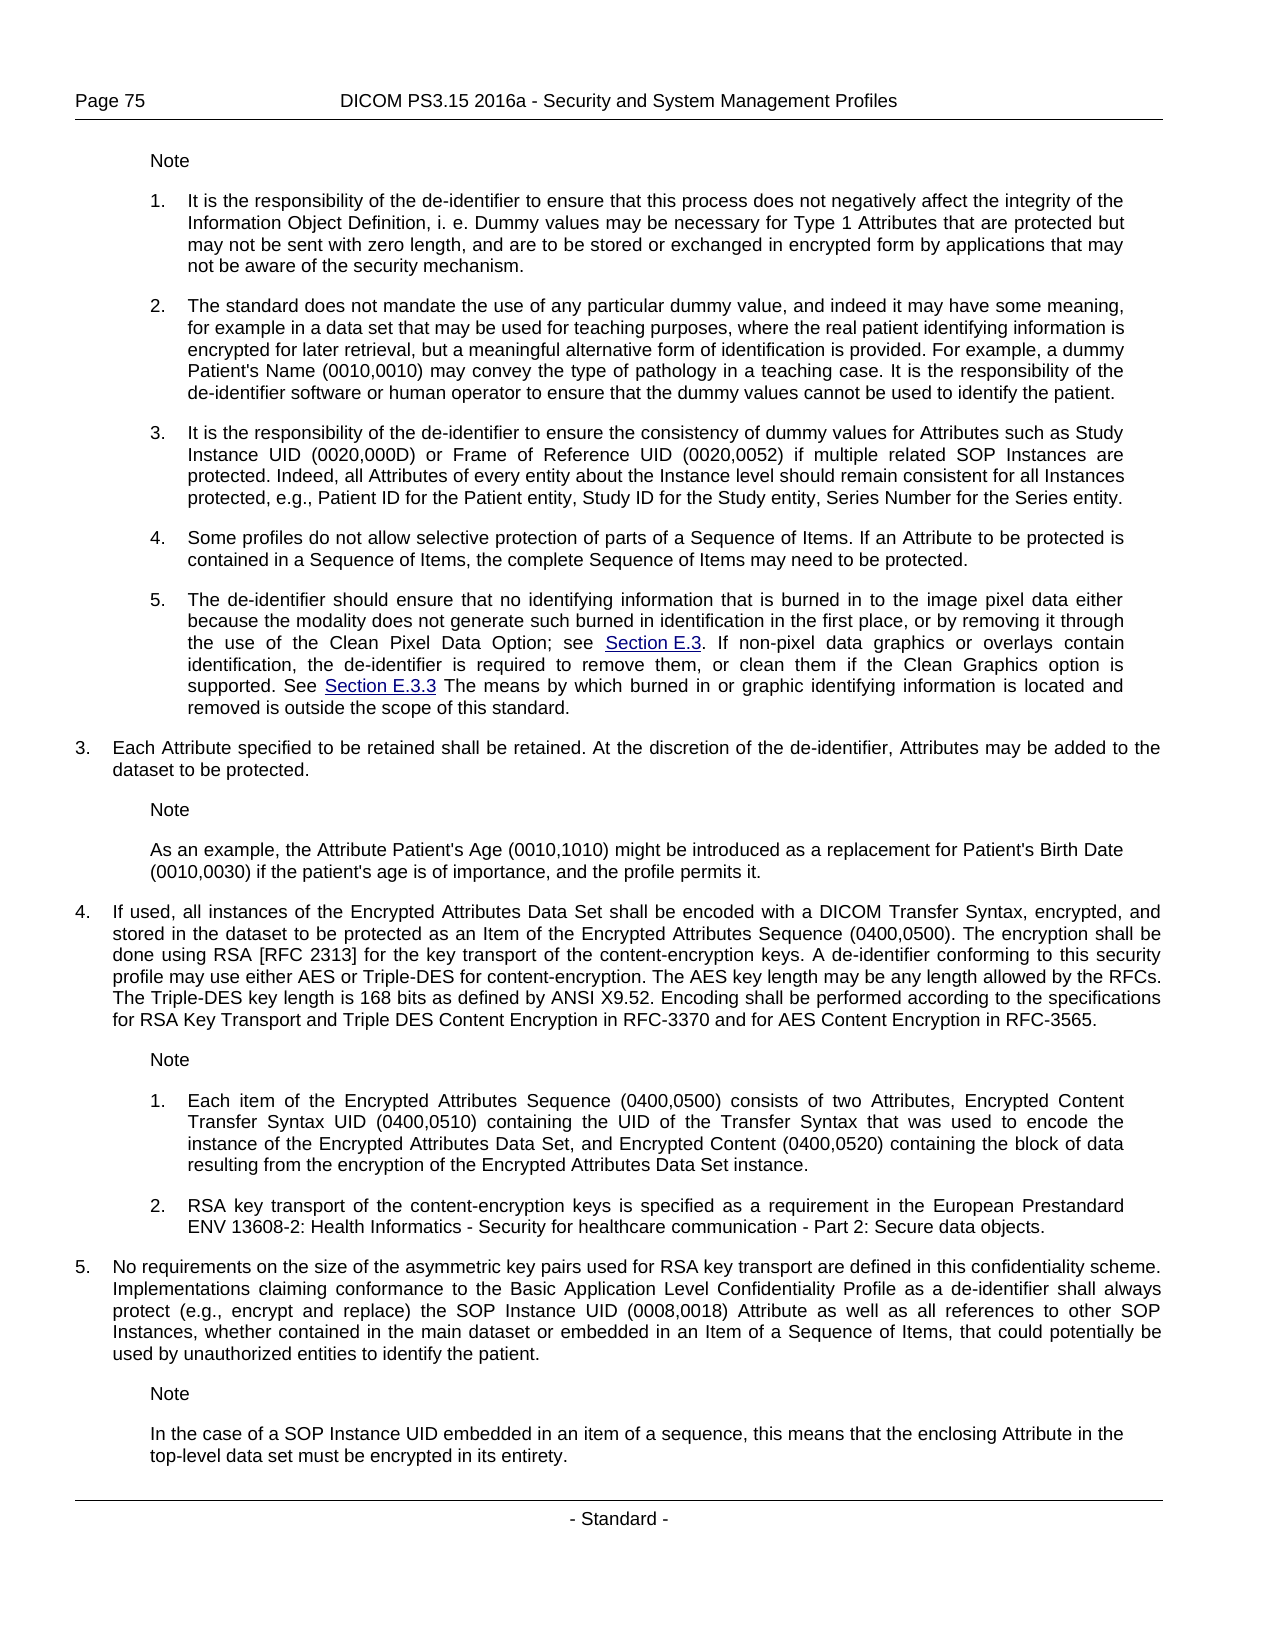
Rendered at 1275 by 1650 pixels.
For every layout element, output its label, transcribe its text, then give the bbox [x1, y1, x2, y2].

list Some profiles do not allow selective protection of parts of a Sequence of Items. If an Attribute to be protected is contained in a Sequence of Items, the complete Sequence of Items may need to be protected. [150, 527, 1125, 570]
list Note [112, 1383, 1125, 1404]
list Note [112, 1049, 1125, 1071]
list As an example, the Attribute Patient's Age (0010,1010) might be introduced as a replacement for Patient's Birth Date (0010,0030) if the patient's age is of importance, and the profile permits it. [112, 839, 1125, 882]
list RSA key transport of the content-encryption keys is specified as a requirement in the European Prestandard ENV 13608-2: Health Informatics - Security for healthcare communication - Part 2: Secure data objects. [150, 1194, 1125, 1237]
list Note [112, 799, 1125, 820]
list It is the responsibility of the de-identifier to ensure the consistency of dummy values for Attributes such as Study Instance UID (0020,000D) or Frame of Reference UID (0020,0052) if multiple related SOP Instances are protected. Indeed, all Attributes of every entity about the Instance level should remain consistent for all Instances protected, e.g., Patient ID for the Patient entity, Study ID for the Study entity, Series Number for the Series entity. [150, 422, 1125, 508]
list It is the responsibility of the de-identifier to ensure that this process does not negatively affect the integrity of the Information Object Definition, i. e. Dummy values may be necessary for Type 1 Attributes that are protected but may not be sent with zero length, and are to be stored or exchanged in encrypted form by applications that may not be aware of the security mechanism. [150, 190, 1125, 277]
list No requirements on the size of the asymmetric key pairs used for RSA key transport are defined in this confidentiality scheme. Implementations claiming conformance to the Basic Application Level Confidentiality Profile as a de-identifier shall always protect (e.g., encrypt and replace) the SOP Instance UID (0008,0018) Attribute as well as all references to other SOP Instances, whether contained in the main dataset or embedded in an Item of a Sequence of Items, that could potentially be used by unauthorized entities to identify the patient. [75, 1256, 1162, 1364]
list The de-identifier should ensure that no identifying information that is burned in to the image pixel data either because the modality does not generate such burned in identification in the first place, or by removing it through the use of the Clean Pixel Data Option; see Section E.3. If non-pixel data graphics or overlays contain identification, the de-identifier is required to remove them, or clean them if the Clean Graphics option is supported. See Section E.3.3 The means by which burned in or graphic identifying information is located and removed is outside the scope of this standard. [150, 589, 1125, 718]
list In the case of a SOP Instance UID embedded in an item of a sequence, this means that the enclosing Attribute in the top-level data set must be encrypted in its entirety. [112, 1423, 1125, 1466]
list If used, all instances of the Encrypted Attributes Data Set shall be encoded with a DICOM Transfer Syntax, encrypted, and stored in the dataset to be protected as an Item of the Encrypted Attributes Sequence (0400,0500). The encryption shall be done using RSA [RFC 2313] for the key transport of the content-encryption keys. A de-identifier conforming to this security profile may use either AES or Triple-DES for content-encryption. The AES key length may be any length allowed by the RFCs. The Triple-DES key length is 168 bits as defined by ANSI X9.52. Encoding shall be performed according to the specifications for RSA Key Transport and Triple DES Content Encryption in RFC-3370 and for AES Content Encryption in RFC-3565. [75, 901, 1162, 1030]
list Note [112, 150, 1125, 172]
list The standard does not mandate the use of any particular dummy value, and indeed it may have some meaning, for example in a data set that may be used for teaching purposes, where the real patient identifying information is encrypted for later retrieval, but a meaningful alternative form of identification is provided. For example, a dummy Patient's Name (0010,0010) may convey the type of pathology in a teaching case. It is the responsibility of the de-identifier software or human operator to ensure that the dummy values cannot be used to identify the patient. [150, 295, 1125, 403]
list Each item of the Encrypted Attributes Sequence (0400,0500) consists of two Attributes, Encrypted Content Transfer Syntax UID (0400,0510) containing the UID of the Transfer Syntax that was used to encode the instance of the Encrypted Attributes Data Set, and Encrypted Content (0400,0520) containing the block of data resulting from the encryption of the Encrypted Attributes Data Set instance. [150, 1089, 1125, 1176]
list Each Attribute specified to be retained shall be retained. At the discretion of the de-identifier, Attributes may be added to the dataset to be protected. [75, 737, 1162, 780]
